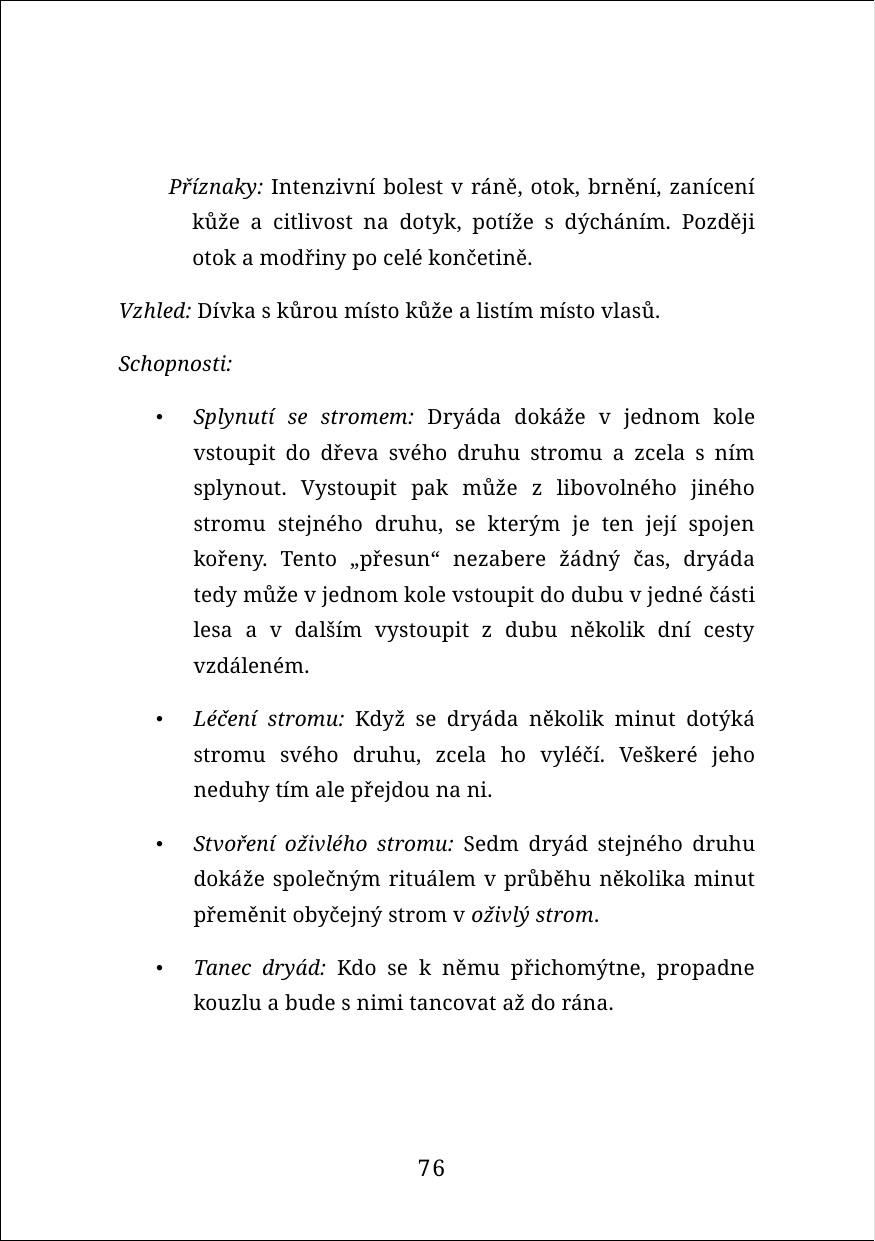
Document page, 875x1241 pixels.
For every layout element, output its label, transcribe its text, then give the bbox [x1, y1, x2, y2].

text Vzhled: Dívka s kůrou místo kůže a listím místo vlasů. [118, 296, 756, 324]
text Schopnosti: [118, 349, 756, 378]
list Tanec dryád: Kdo se k němu přichomýtne, propadne kouzlu a bude s nimi tancovat až do rána. [156, 953, 756, 1017]
list Stvoření oživlého stromu: Sedm dryád stejného druhu dokáže společným rituálem v průběhu několika minut přeměnit obyčejný strom v oživlý strom. [156, 829, 756, 928]
list Splynutí se stromem: Dryáda dokáže v jednom kole vstoupit do dřeva svého druhu stromu a zcela s ním splynout. Vystoupit pak může z libovolného jiného stromu stejného druhu, se kterým je ten její spojen kořeny. Tento „přesun“ nezabere žádný čas, dryáda tedy může v jednom kole vstoupit do dubu v jedné části lesa a v dalším vystoupit z dubu několik dní cesty vzdáleném. [156, 402, 756, 679]
text Příznaky: Intenzivní bolest v ráně, otok, brnění, zanícení kůže a citlivost na dotyk, potíže s dýcháním. Později otok a modřiny po celé končetině. [168, 172, 756, 271]
list Léčení stromu: Když se dryáda několik minut dotýká stromu svého druhu, zcela ho vyléčí. Veškeré jeho neduhy tím ale přejdou na ni. [156, 704, 756, 804]
